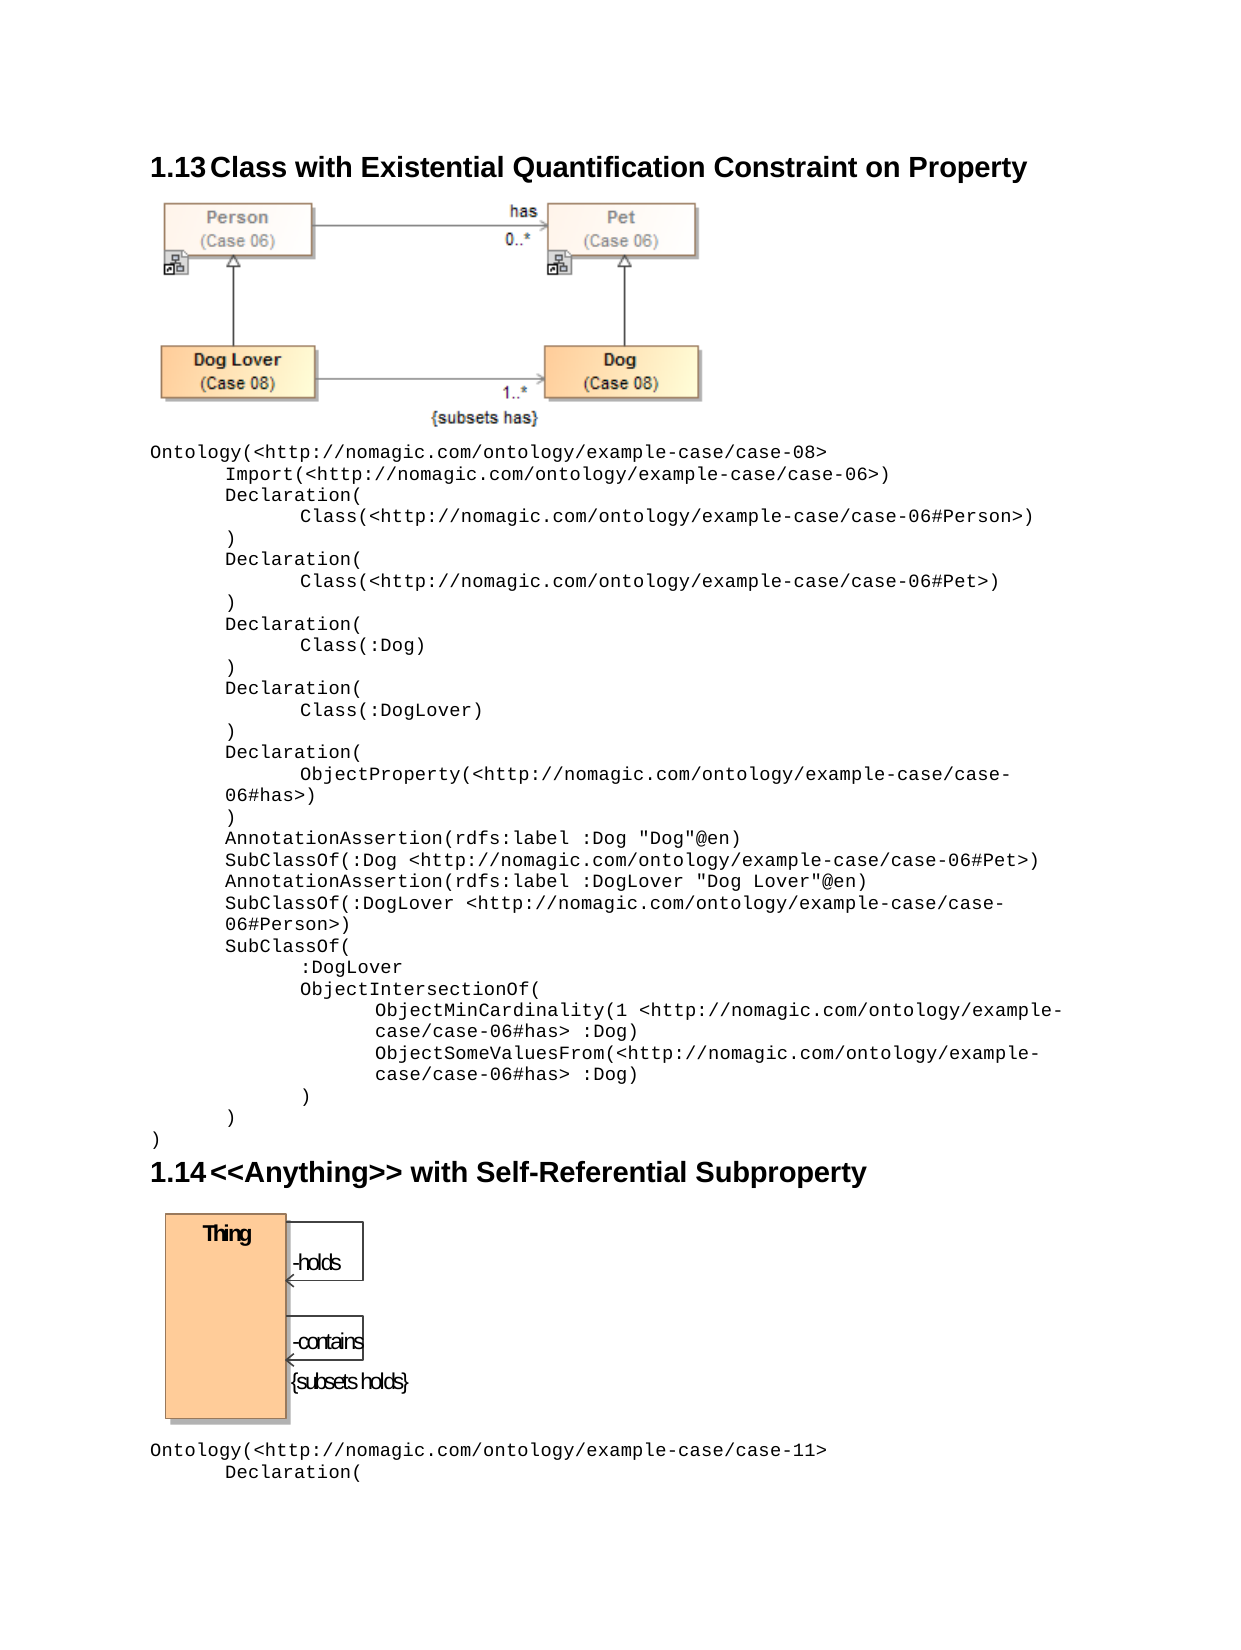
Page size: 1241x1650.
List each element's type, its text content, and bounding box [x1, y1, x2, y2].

text ) [150, 1129, 1090, 1151]
text ObjectIntersectionOf( [225, 979, 1090, 1000]
text Declaration( [225, 485, 1090, 507]
text Class(<http://nomagic.com/ontology/example-case/case-06#Person>) [225, 507, 1090, 528]
text Class(:Dog) [225, 636, 1090, 657]
text SubClassOf( [225, 936, 1090, 957]
text ObjectProperty(<http://nomagic.com/ontology/example-case/case-06#has>) [225, 764, 1090, 807]
text SubClassOf(:Dog <http://nomagic.com/ontology/example-case/case-06#Pet>) [225, 850, 1090, 872]
text Ontology(<http://nomagic.com/ontology/example-case/case-11> [150, 1441, 1090, 1462]
text Declaration( [225, 678, 1090, 700]
text Declaration( [225, 614, 1090, 636]
text Import(<http://nomagic.com/ontology/example-case/case-06>) [225, 464, 1090, 485]
picture [150, 186, 718, 441]
text Class(<http://nomagic.com/ontology/example-case/case-06#Pet>) [225, 571, 1090, 593]
text ) [225, 1108, 1090, 1129]
subtitle <<Anything>> with Self-Referential Subproperty [150, 1155, 1090, 1188]
subtitle Class with Existential Quantification Constraint on Property [150, 150, 1090, 183]
text ) [225, 721, 1090, 743]
text ) [225, 807, 1090, 829]
text AnnotationAssertion(rdfs:label :DogLover "Dog Lover"@en) [225, 872, 1090, 893]
text ) [300, 1086, 1090, 1108]
text :DogLover [225, 957, 1090, 979]
text Declaration( [225, 1462, 1090, 1484]
text Declaration( [225, 743, 1090, 764]
text ) [225, 593, 1090, 614]
text Class(:DogLover) [225, 700, 1090, 721]
text AnnotationAssertion(rdfs:label :Dog "Dog"@en) [225, 829, 1090, 850]
text Declaration( [225, 550, 1090, 571]
text ) [225, 657, 1090, 678]
text ) [225, 528, 1090, 550]
text SubClassOf(:DogLover <http://nomagic.com/ontology/example-case/case-06#Person>) [225, 893, 1090, 936]
text ObjectMinCardinality(1 <http://nomagic.com/ontology/example-case/case-06#has> :Dog) ObjectSomeValuesFrom(<http://nomagic.com/ontology/example-case/case-06#has> :Dog) [375, 1000, 1090, 1086]
text Ontology(<http://nomagic.com/ontology/example-case/case-08> [150, 442, 1090, 464]
